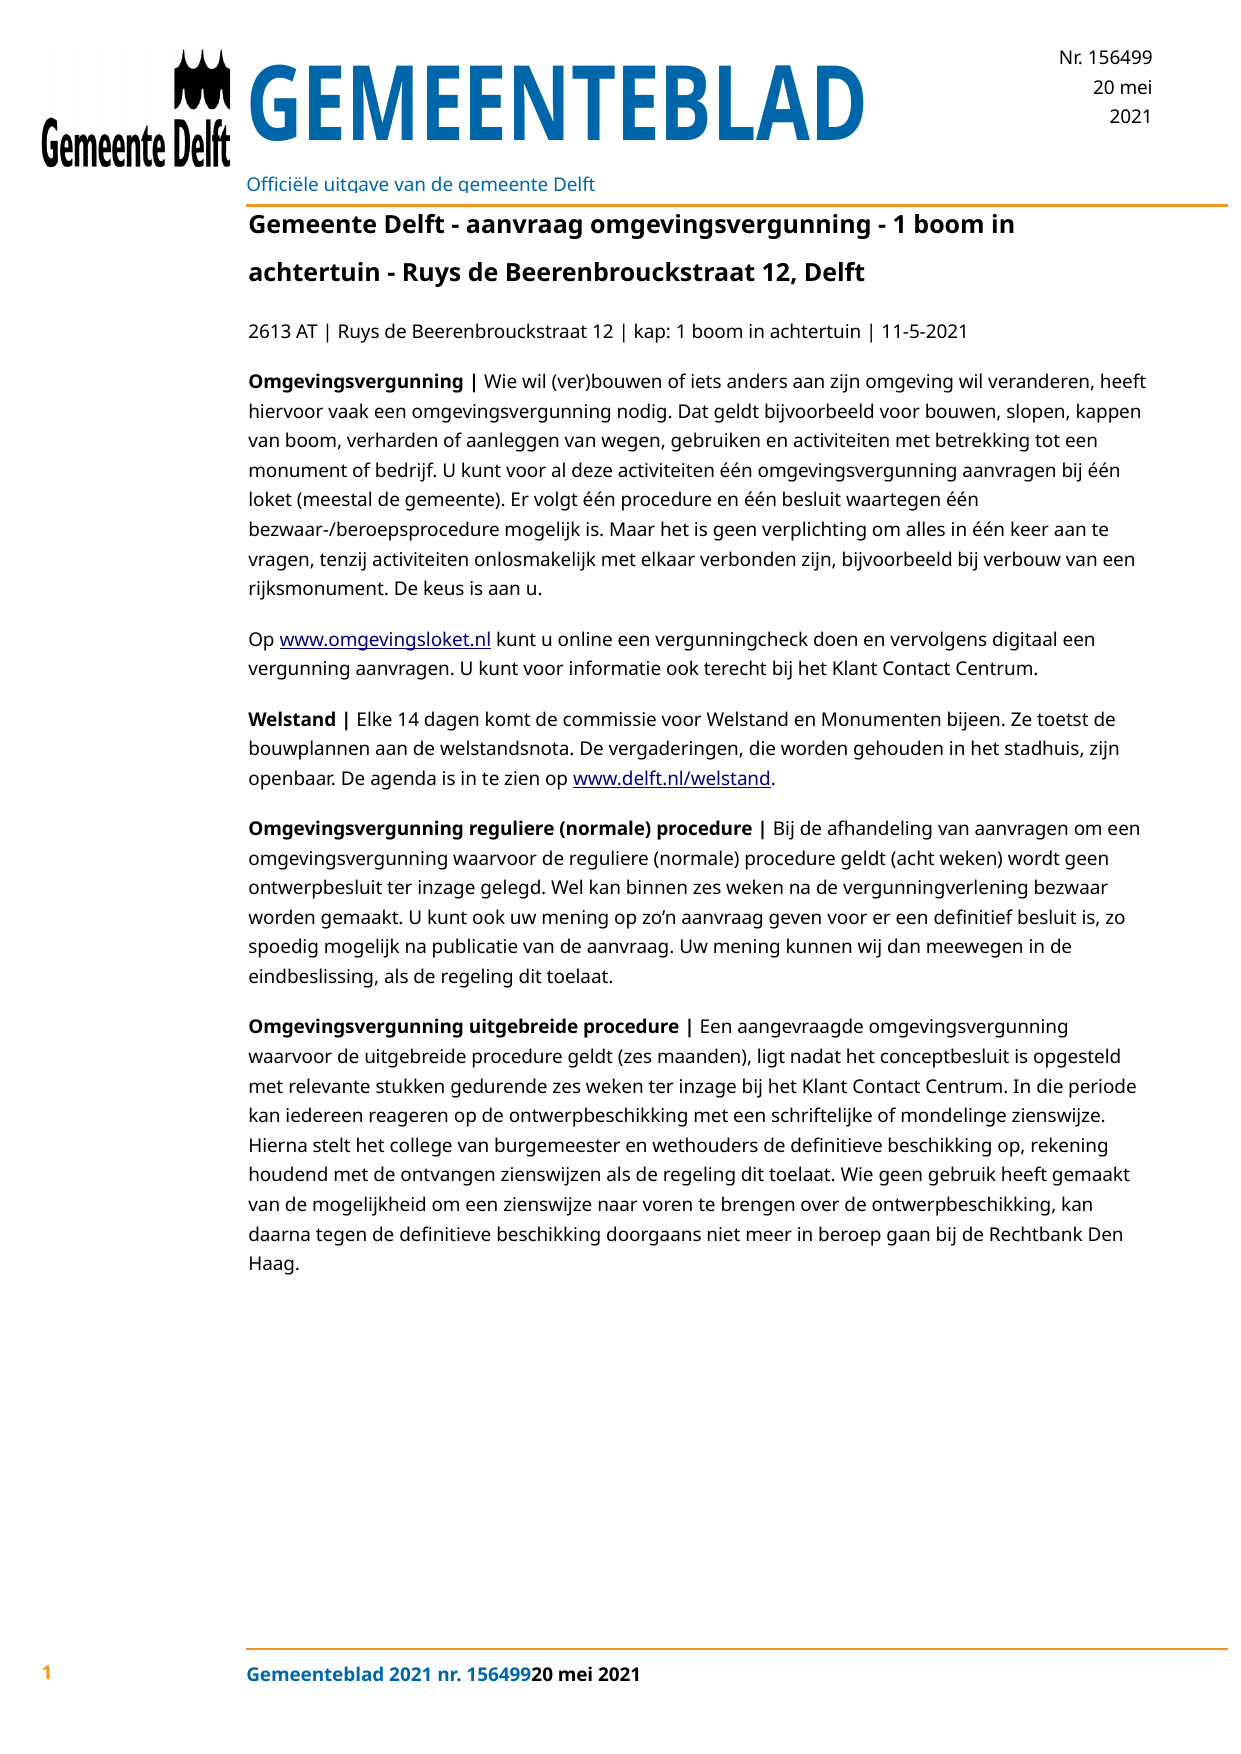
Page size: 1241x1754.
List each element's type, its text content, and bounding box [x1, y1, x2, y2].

text Omgevingsvergunning reguliere (normale) procedure | Bij de afhandeling van aanvragen om een omgevingsvergunning waarvoor de reguliere (normale) procedure geldt (acht weken) wordt geen ontwerpbesluit ter inzage gelegd. Wel kan binnen zes weken na de vergunningverlening bezwaar worden gemaakt. U kunt ook uw mening op zo’n aanvraag geven voor er een definitief besluit is, zo spoedig mogelijk na publicatie van de aanvraag. Uw mening kunnen wij dan meewegen in de eindbeslissing, als de regeling dit toelaat. [248, 815, 1152, 989]
text Omgevingsvergunning | Wie wil (ver)bouwen of iets anders aan zijn omgeving wil veranderen, heeft hiervoor vaak een omgevingsvergunning nodig. Dat geldt bijvoorbeeld voor bouwen, slopen, kappen van boom, verharden of aanleggen van wegen, gebruiken en activiteiten met betrekking tot een monument of bedrijf. U kunt voor al deze activiteiten één omgevingsvergunning aanvragen bij één loket (meestal de gemeente). Er volgt één procedure en één besluit waartegen één bezwaar-/beroepsprocedure mogelijk is. Maar het is geen verplichting om alles in één keer aan te vragen, tenzij activiteiten onlosmakelijk met elkaar verbonden zijn, bijvoorbeeld bij verbouw van een rijksmonument. De keus is aan u. [248, 368, 1152, 601]
text Gemeente Delft - aanvraag omgevingsvergunning - 1 boom in achtertuin - Ruys de Beerenbrouckstraat 12, Delft [248, 207, 1152, 288]
text Op www.omgevingsloket.nl kunt u online een vergunningcheck doen en vervolgens digitaal een vergunning aanvragen. U kunt voor informatie ook terecht bij het Klant Contact Centrum. [248, 626, 1152, 681]
text Omgevingsvergunning uitgebreide procedure | Een aangevraagde omgevingsvergunning waarvoor de uitgebreide procedure geldt (zes maanden), ligt nadat het conceptbesluit is opgesteld met relevante stukken gedurende zes weken ter inzage bij het Klant Contact Centrum. In die periode kan iedereen reageren op de ontwerpbeschikking met een schriftelijke of mondelinge zienswijze. Hierna stelt het college van burgemeester en wethouders de definitieve beschikking op, rekening houdend met de ontvangen zienswijzen als de regeling dit toelaat. Wie geen gebruik heeft gemaakt van de mogelijkheid om een zienswijze naar voren te brengen over de ontwerpbeschikking, kan daarna tegen de definitieve beschikking doorgaans niet meer in beroep gaan bij de Rechtbank Den Haag. [248, 1014, 1152, 1276]
text Welstand | Elke 14 dagen komt de commissie voor Welstand en Monumenten bijeen. Ze toetst de bouwplannen aan de welstandsnota. De vergaderingen, die worden gehouden in het stadhuis, zijn openbaar. De agenda is in te zien op www.delft.nl/welstand. [248, 706, 1152, 791]
picture [41, 47, 231, 172]
text 2613 AT | Ruys de Beerenbrouckstraat 12 | kap: 1 boom in achtertuin | 11-5-2021 [248, 318, 1152, 344]
